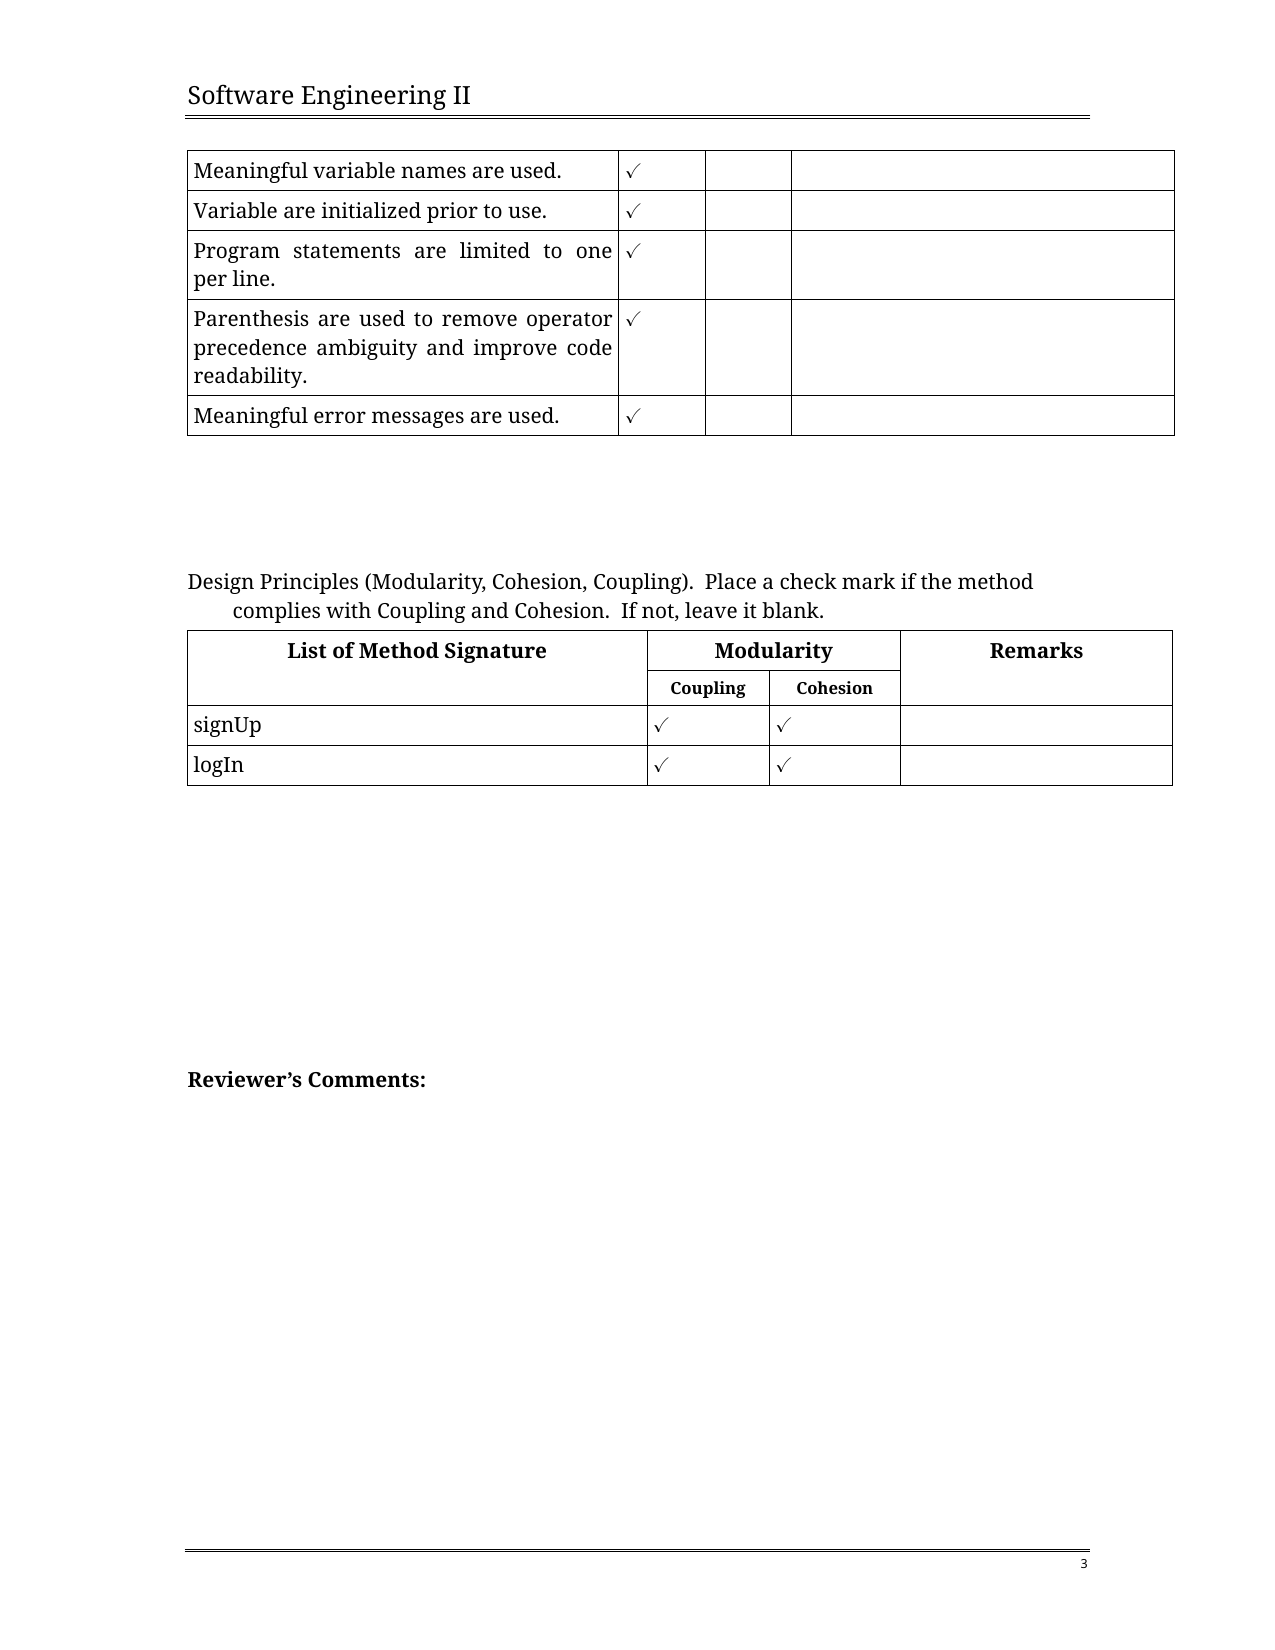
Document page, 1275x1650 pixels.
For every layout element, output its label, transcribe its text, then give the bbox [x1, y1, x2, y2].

table_cell [792, 151, 1174, 190]
table_cell ✓ [770, 746, 900, 785]
table_cell logIn [188, 746, 647, 785]
table_header Modularity [648, 631, 900, 670]
table_cell [706, 396, 791, 435]
table_cell ✓ [770, 706, 900, 745]
table_cell [792, 191, 1174, 230]
table_cell ✓ [619, 300, 705, 395]
table_cell signUp [188, 706, 647, 745]
table_cell [792, 396, 1174, 435]
table_cell ✓ [648, 746, 769, 785]
table_cell Variable are initialized prior to use. [188, 191, 618, 230]
table_cell Coupling [648, 671, 769, 705]
table_header Remarks [901, 631, 1172, 705]
table_cell ✓ [619, 231, 705, 298]
table_cell Cohesion [770, 671, 900, 705]
table_cell ✓ [619, 151, 705, 190]
subtitle Reviewer’s Comments: [187, 1065, 1087, 1122]
table_cell ✓ [648, 706, 769, 745]
table_cell [901, 746, 1172, 785]
table_cell [706, 151, 791, 190]
table_cell ✓ [619, 191, 705, 230]
table_cell [792, 300, 1174, 395]
table_cell Program statements are limited to one per line. [188, 231, 618, 298]
table_cell [706, 231, 791, 298]
table_cell Meaningful error messages are used. [188, 396, 618, 435]
table_cell Parenthesis are used to remove operator precedence ambiguity and improve code readability. [188, 300, 618, 395]
table_cell ✓ [619, 396, 705, 435]
subtitle Design Principles (Modularity, Cohesion, Coupling). Place a check mark if the method complies with Coupling and Cohesion. If not, leave it blank. [187, 567, 1087, 624]
table_cell [706, 300, 791, 395]
table_cell [706, 191, 791, 230]
table_header List of Method Signature [188, 631, 647, 705]
table_cell [792, 231, 1174, 298]
table_cell Meaningful variable names are used. [188, 151, 618, 190]
table_cell [901, 706, 1172, 745]
